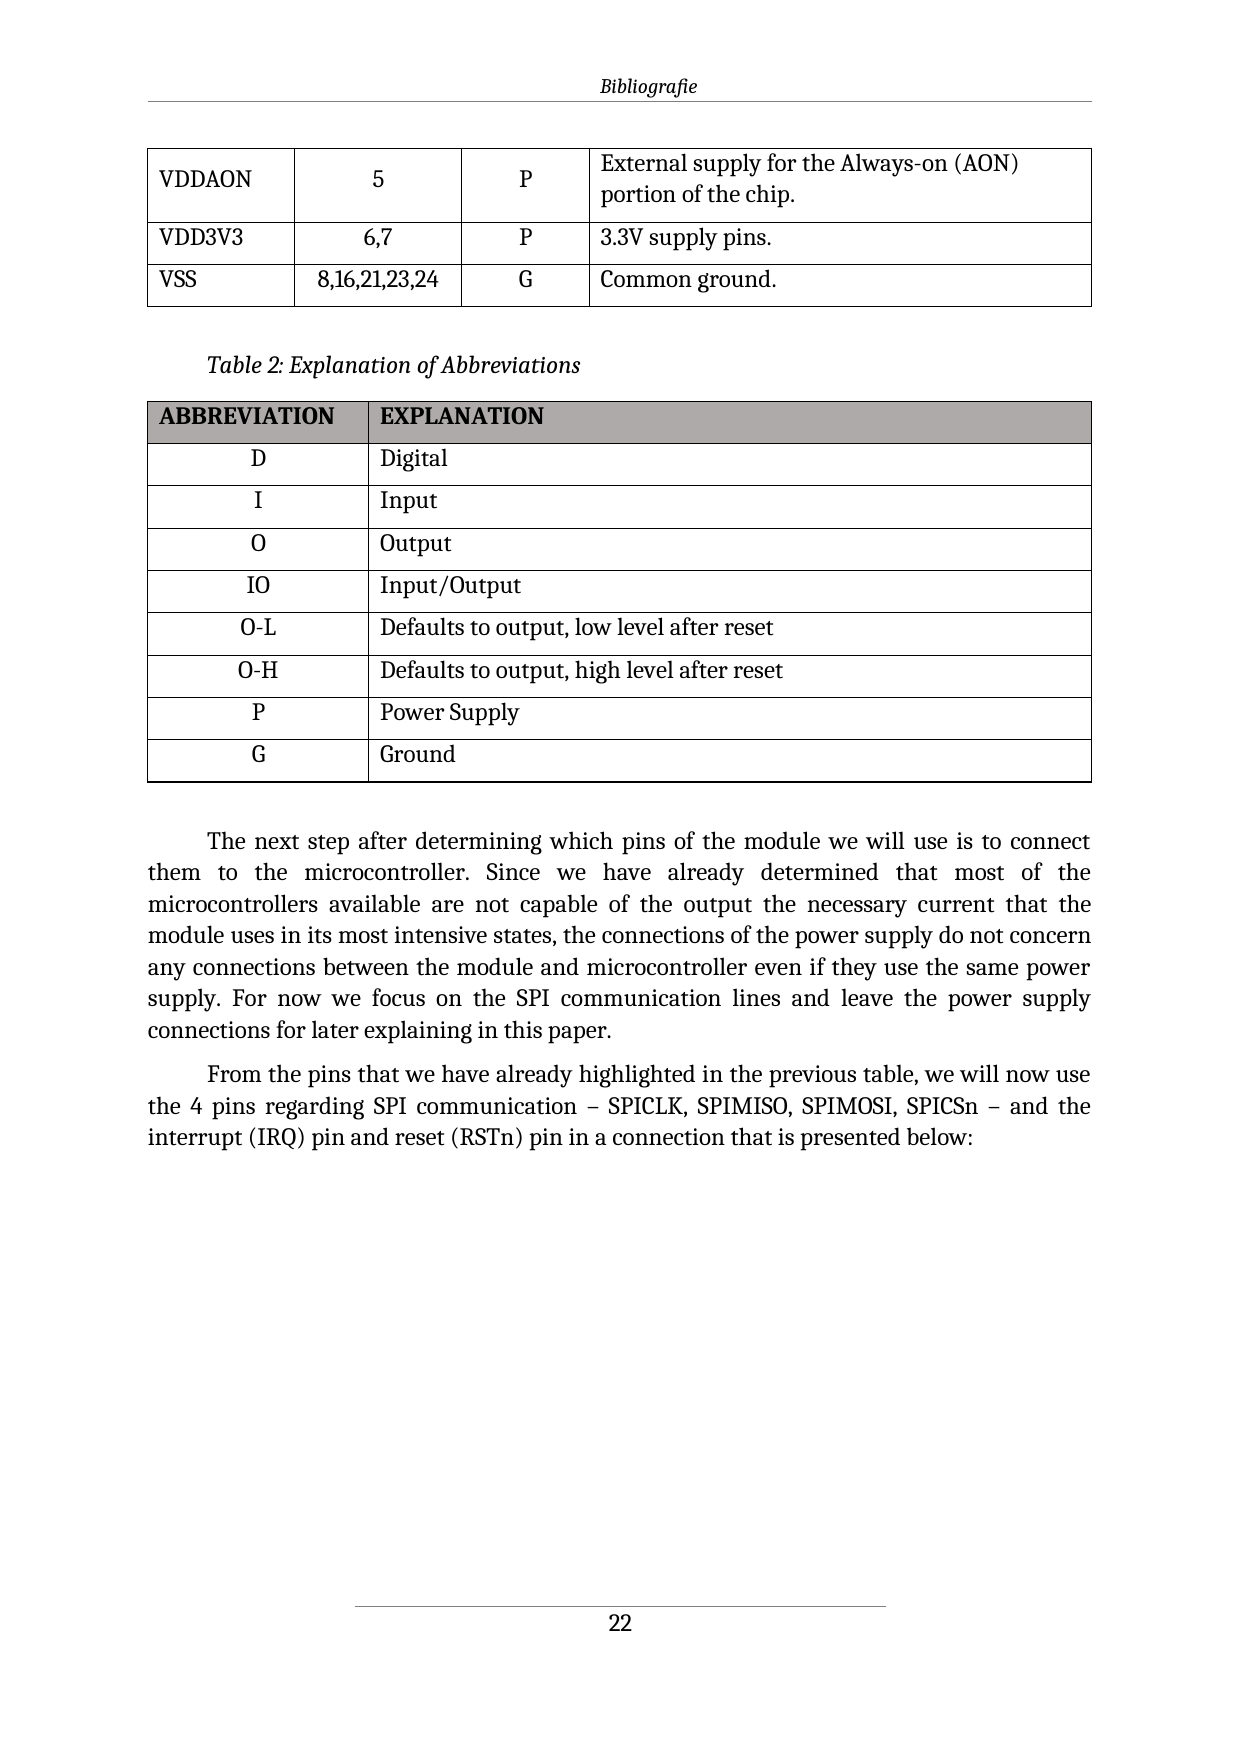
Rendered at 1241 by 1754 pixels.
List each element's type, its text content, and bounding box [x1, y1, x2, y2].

table_cell P [462, 223, 589, 264]
table_cell VDDAON [148, 149, 294, 222]
table_cell Defaults to output, low level after reset [369, 613, 1091, 654]
table_header EXPLANATION [369, 402, 1091, 443]
table_cell P [462, 149, 589, 222]
table_cell IO [148, 571, 368, 612]
table_cell 8,16,21,23,24 [295, 265, 461, 306]
text The next step after determining which pins of the module we will use is to connect them to the microcontroller. Since we have already determined that most of the microcontrollers available are not capable of the output the necessary current that the module uses in its most intensive states, the connections of the power supply do not concern any connections between the module and microcontroller even if they use the same power supply. For now we focus on the SPI communication lines and leave the power supply connections for later explaining in this paper. [148, 827, 1092, 1045]
table_cell G [148, 740, 368, 781]
table_cell O-H [148, 656, 368, 697]
table_cell External supply for the Always-on (AON) portion of the chip. [590, 149, 1091, 222]
table_cell Input [369, 486, 1091, 528]
table_cell Output [369, 529, 1091, 570]
table_header ABBREVIATION [148, 402, 368, 443]
table_cell 6,7 [295, 223, 461, 264]
table_cell Power Supply [369, 698, 1091, 739]
table_cell D [148, 444, 368, 485]
table_cell O-L [148, 613, 368, 654]
table_cell VDD3V3 [148, 223, 294, 264]
table_cell Ground [369, 740, 1091, 781]
table_cell P [148, 698, 368, 739]
table_cell G [462, 265, 589, 306]
table_cell O [148, 529, 368, 570]
table_cell VSS [148, 265, 294, 306]
table_cell 5 [295, 149, 461, 222]
table_cell 3.3V supply pins. [590, 223, 1091, 264]
text Table 2: Explanation of Abbreviations [148, 351, 1092, 380]
text From the pins that we have already highlighted in the previous table, we will now use the 4 pins regarding SPI communication – SPICLK, SPIMISO, SPIMOSI, SPICSn – and the interrupt (IRQ) pin and reset (RSTn) pin in a connection that is presented below: [148, 1060, 1092, 1152]
table_cell Defaults to output, high level after reset [369, 656, 1091, 697]
table_cell Digital [369, 444, 1091, 485]
table_cell I [148, 486, 368, 528]
table_cell Input/Output [369, 571, 1091, 612]
table_cell Common ground. [590, 265, 1091, 306]
